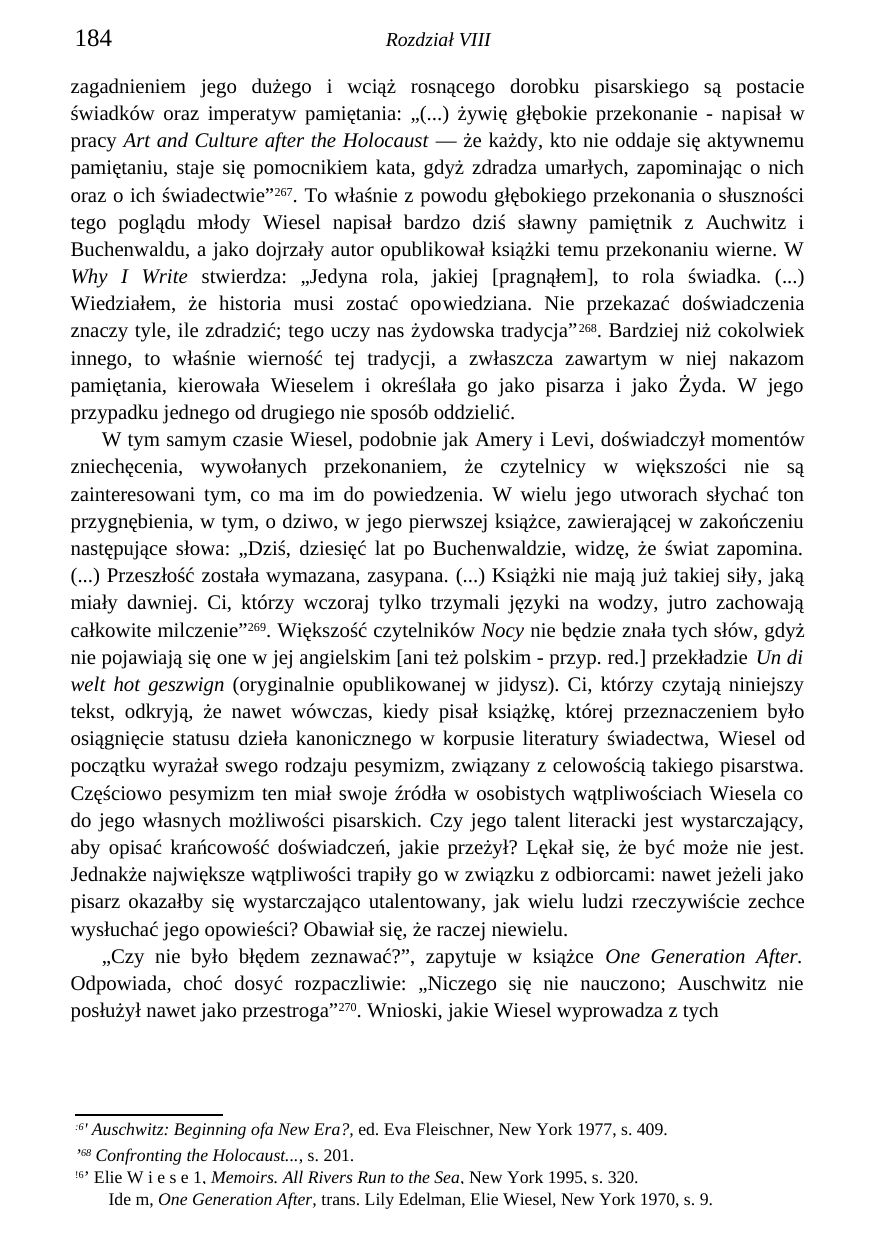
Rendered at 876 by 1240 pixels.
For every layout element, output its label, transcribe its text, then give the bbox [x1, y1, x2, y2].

text Rozdział VIII [379, 28, 499, 51]
text !6’ Elie W i e s e 1, Memoirs. All Rivers Run to the Sea, New York 1995, s. 320. [75, 1167, 749, 1184]
text 184 [74, 23, 115, 51]
text „Czy nie było błędem zeznawać?”, zapytuje w książce One Generation After. Odpowiada, choć dosyć rozpaczliwie: „Niczego się nie nauczono; Auschwitz nie posłużył nawet jako przestroga”270. Wnioski, jakie Wiesel wyprowadza z tych [70, 944, 805, 1022]
text :6' Auschwitz: Beginning ofa New Era?, ed. Eva Fleischner, New York 1977, s. 409. [75, 1119, 749, 1139]
text ’68 Confronting the Holocaust..., s. 201. [75, 1145, 749, 1165]
text zagadnieniem jego dużego i wciąż rosnącego dorobku pisarskiego są postacie świadków oraz imperatyw pamiętania: „(...) żywię głębokie przekonanie - na­pisał w pracy Art and Culture after the Holocaust — że każdy, kto nie oddaje się aktywnemu pamiętaniu, staje się pomocnikiem kata, gdyż zdradza umarłych, zapominając o nich oraz o ich świadectwie”267. To właśnie z powodu głębokiego przekonania o słuszności tego poglądu młody Wiesel napisał bardzo dziś sław­ny pamiętnik z Auchwitz i Buchenwaldu, a jako dojrzały autor opublikował książki temu przekonaniu wierne. W Why I Write stwierdza: „Jedyna rola, jakiej [pragnąłem], to rola świadka. (...) Wiedziałem, że historia musi zostać opo­wiedziana. Nie przekazać doświadczenia znaczy tyle, ile zdradzić; tego uczy nas żydowska tradycja”268. Bardziej niż cokolwiek innego, to właśnie wierność tej tradycji, a zwłaszcza zawartym w niej nakazom pamiętania, kierowała Wieselem i określała go jako pisarza i jako Żyda. W jego przypadku jednego od drugiego nie sposób oddzielić. [70, 74, 805, 424]
text Ide m, One Generation After, trans. Lily Edelman, Elie Wiesel, New York 1970, s. 9. [75, 1189, 749, 1209]
text W tym samym czasie Wiesel, podobnie jak Amery i Levi, doświadczył mo­mentów zniechęcenia, wywołanych przekonaniem, że czytelnicy w większości nie są zainteresowani tym, co ma im do powiedzenia. W wielu jego utworach słychać ton przygnębienia, w tym, o dziwo, w jego pierwszej książce, zawierającej w zakończeniu następujące słowa: „Dziś, dziesięć lat po Buchenwaldzie, widzę, że świat zapomina. (...) Przeszłość została wymazana, zasypana. (...) Książki nie mają już takiej siły, jaką miały dawniej. Ci, którzy wczoraj tylko trzymali języki na wodzy, jutro zachowają całkowite milczenie”269. Większość czytelników Nocy nie będzie znała tych słów, gdyż nie pojawiają się one w jej angielskim [ani też polskim - przyp. red.] przekładzie Un di welt hot geszwign (oryginalnie opubli­kowanej w jidysz). Ci, którzy czytają niniejszy tekst, odkryją, że nawet wów­czas, kiedy pisał książkę, której przeznaczeniem było osiągnięcie statusu dzieła kanonicznego w korpusie literatury świadectwa, Wiesel od początku wyrażał swego rodzaju pesymizm, związany z celowością takiego pisarstwa. Częściowo pesymizm ten miał swoje źródła w osobistych wątpliwościach Wiesela co do jego własnych możliwości pisarskich. Czy jego talent literacki jest wystarczający, aby opisać krańcowość doświadczeń, jakie przeżył? Lękał się, że być może nie jest. Jednakże największe wątpliwości trapiły go w związku z odbiorcami: nawet jeżeli jako pisarz okazałby się wystarczająco utalentowany, jak wielu ludzi rze­czywiście zechce wysłuchać jego opowieści? Obawiał się, że raczej niewielu. [70, 427, 805, 941]
